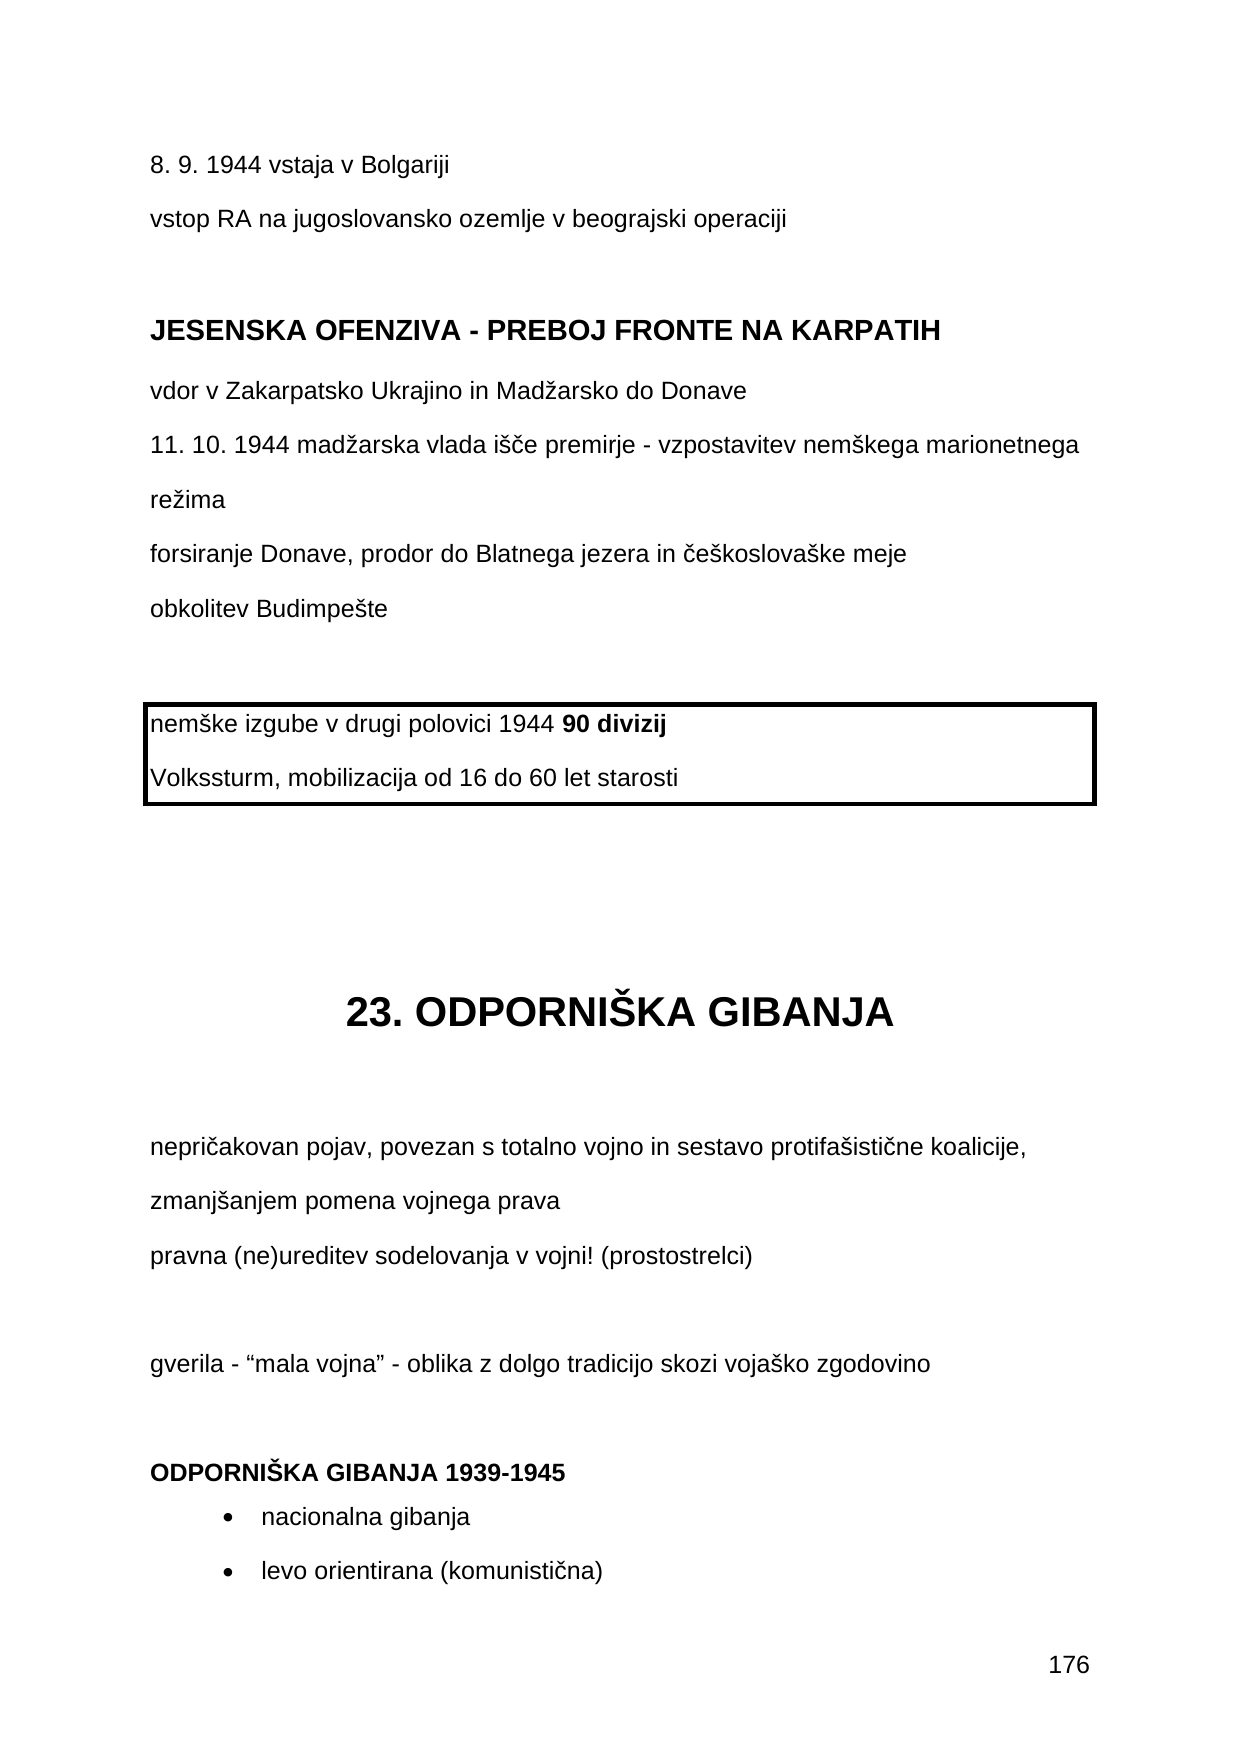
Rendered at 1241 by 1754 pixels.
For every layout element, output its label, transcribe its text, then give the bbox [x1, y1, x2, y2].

text 8. 9. 1944 vstaja v Bolgariji [150, 150, 1090, 186]
text nemške izgube v drugi polovici 1944 90 divizij [148, 707, 1092, 745]
text gverila - “mala vojna” - oblika z dolgo tradicijo skozi vojaško zgodovino [150, 1349, 1090, 1386]
list nacionalna gibanja [224, 1502, 1090, 1538]
text vdor v Zakarpatsko Ukrajino in Madžarsko do Donave [150, 376, 1090, 412]
text pravna (ne)ureditev sodelovanja v vojni! (prostostrelci) [150, 1241, 1090, 1277]
subtitle Odporniška gibanja 1939-1945 [150, 1458, 1090, 1487]
text forsiranje Donave, prodor do Blatnega jezera in češkoslovaške meje [150, 539, 1090, 575]
text Volkssturm, mobilizacija od 16 do 60 let starosti [148, 757, 1092, 802]
text obkolitev Budimpešte [150, 593, 1090, 630]
text vstop RA na jugoslovansko ozemlje v beograjski operaciji [150, 204, 1090, 241]
text JESENSKA OFENZIVA - PREBOJ FRONTE NA KARPATIH [150, 313, 1090, 355]
text 11. 10. 1944 madžarska vlada išče premirje - vzpostavitev nemškega marionetnega režima [150, 430, 1090, 521]
text nepričakovan pojav, povezan s totalno vojno in sestavo protifašistične koalicije, zmanjšanjem pomena vojnega prava [150, 1132, 1090, 1222]
list levo orientirana (komunistična) [224, 1556, 1090, 1592]
text 23. ODPORNIŠKA GIBANJA [150, 988, 1090, 1047]
